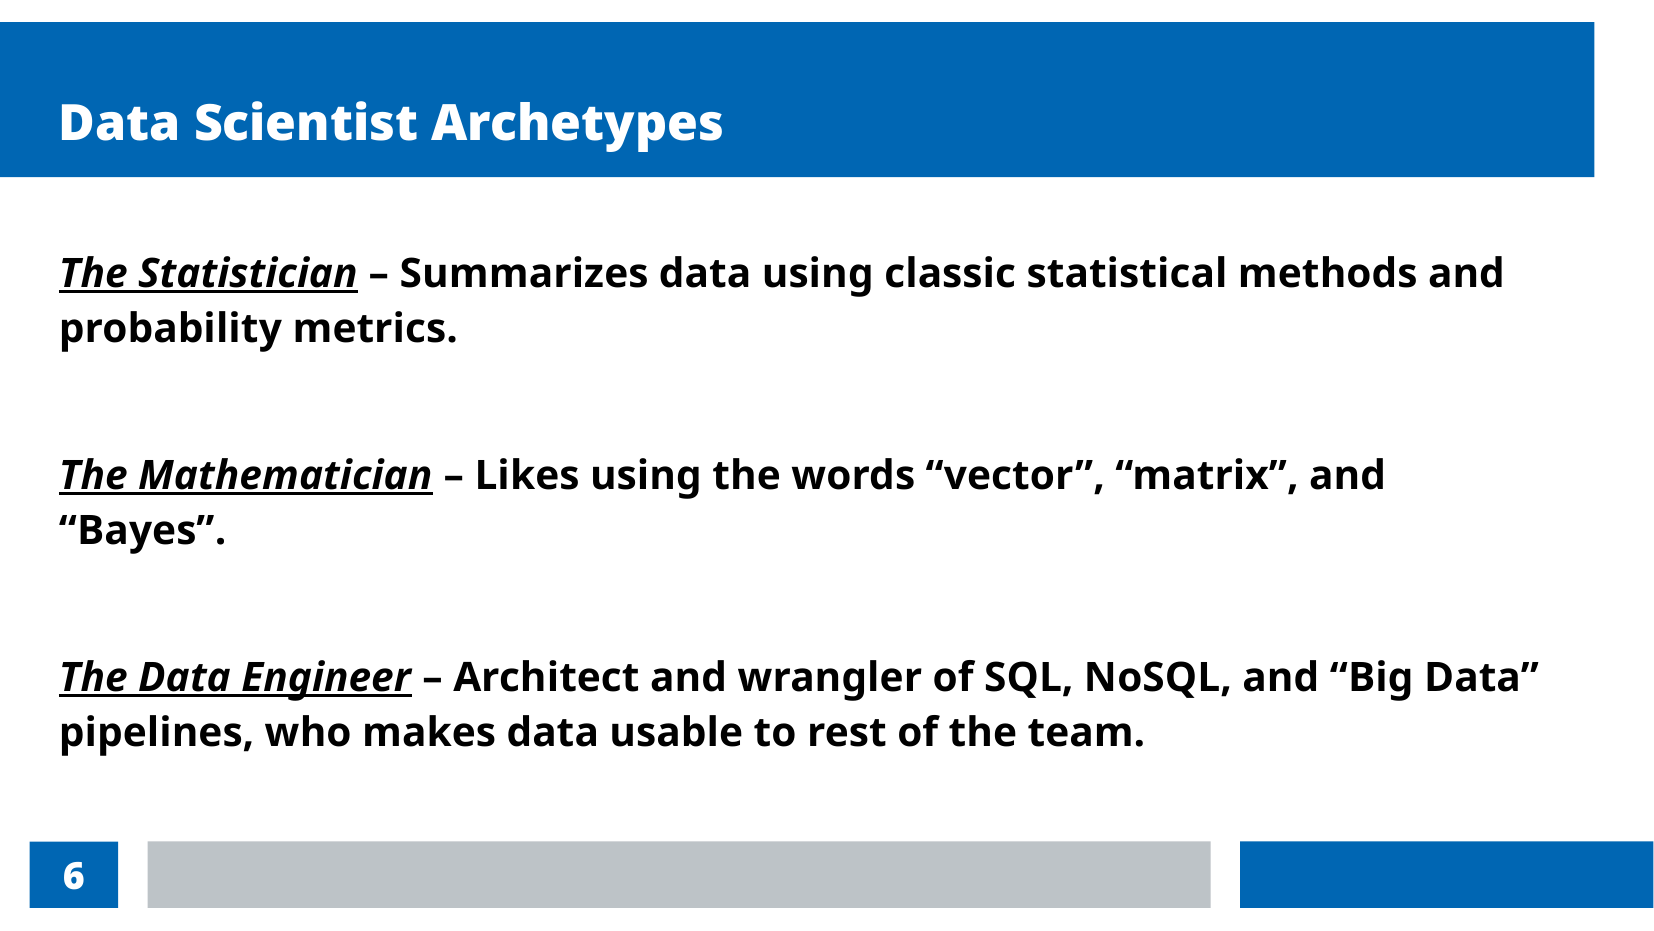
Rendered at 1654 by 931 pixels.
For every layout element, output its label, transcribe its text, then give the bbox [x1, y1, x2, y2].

title Data Scientist Archetypes [59, 44, 1595, 156]
list The Statistician – Summarizes data using classic statistical methods and probability metrics. The Mathematician – Likes using the words “vector”, “matrix”, and “Bayes”. The Data Engineer – Architect and wrangler of SQL, NoSQL, and “Big Data” pipelines, who makes data usable to rest of the team. [59, 243, 1565, 820]
